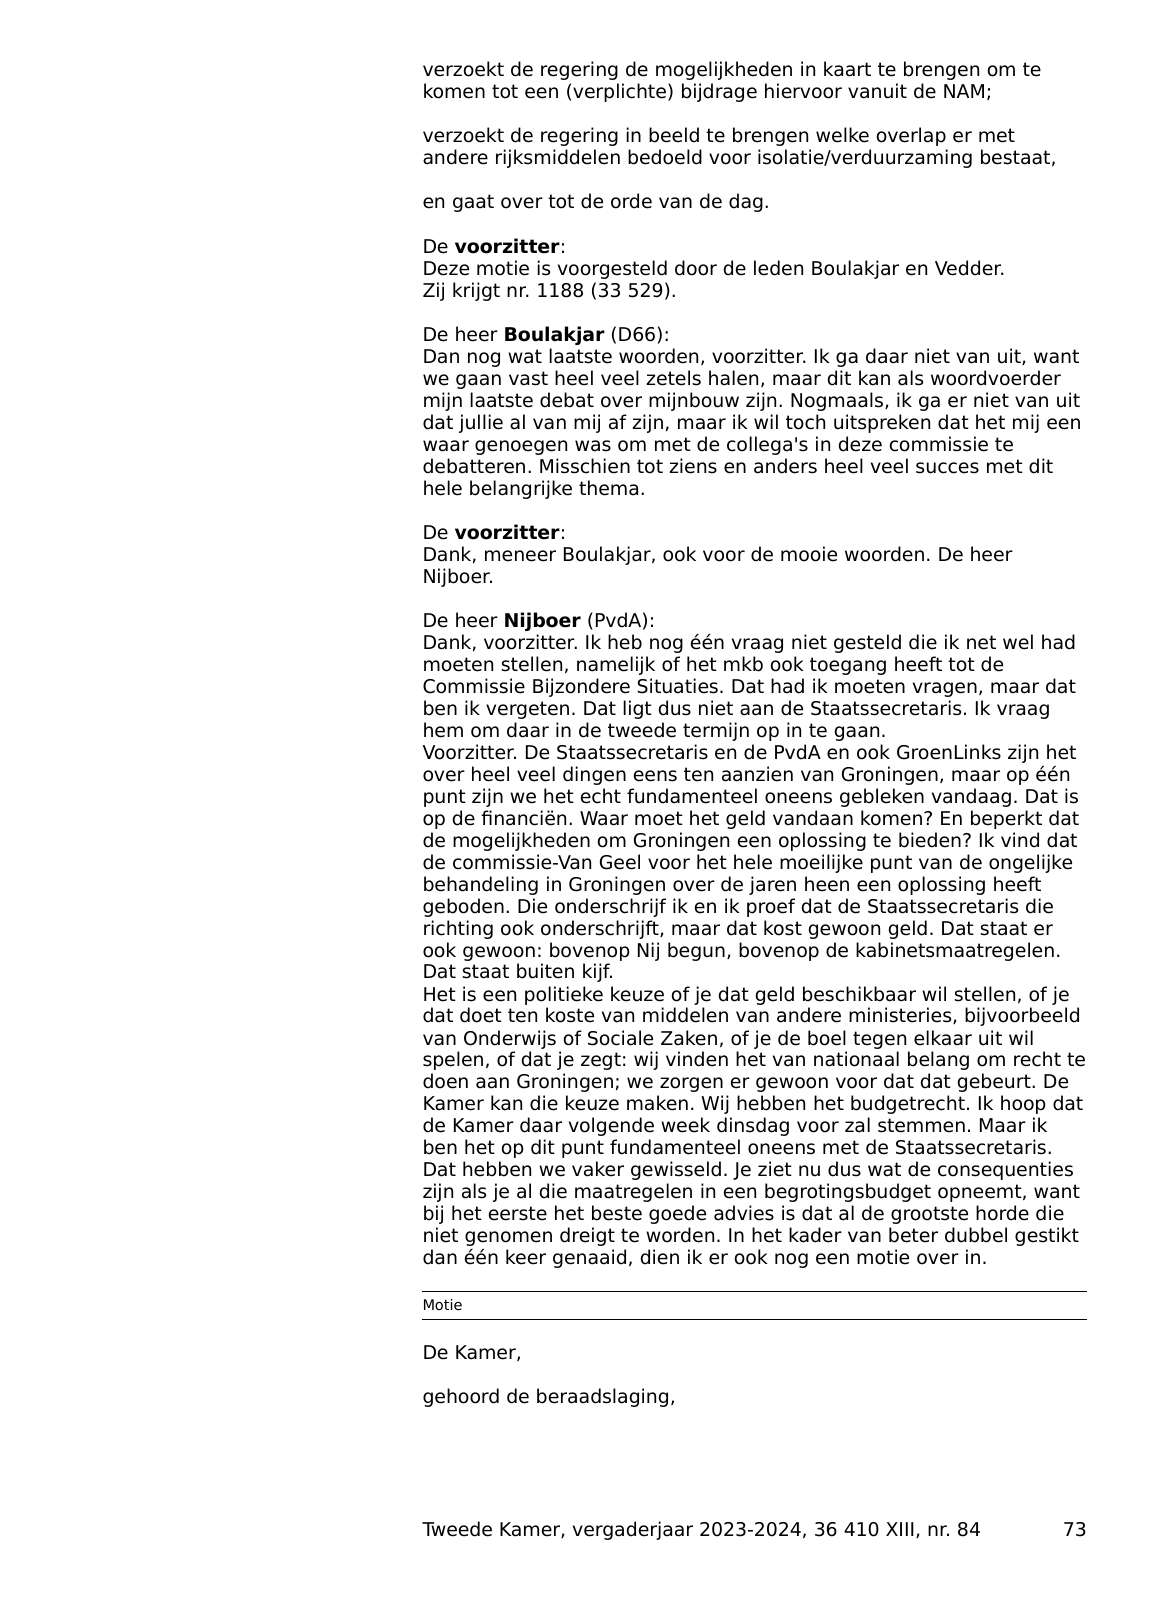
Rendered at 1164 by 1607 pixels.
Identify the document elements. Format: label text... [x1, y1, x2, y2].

text Dank, meneer Boulakjar, ook voor de mooie woorden. De heer Nijboer. [422, 544, 1087, 588]
text De voorzitter: [422, 236, 1087, 257]
text Zij krijgt nr. 1188 (33 529). [422, 279, 1087, 301]
text gehoord de beraadslaging, [422, 1386, 1087, 1408]
text en gaat over tot de orde van de dag. [422, 191, 1087, 213]
text De heer Nijboer (PvdA): [422, 610, 1087, 632]
text Deze motie is voorgesteld door de leden Boulakjar en Vedder. [422, 257, 1087, 279]
text De Kamer, [422, 1342, 1087, 1364]
table_header Motie [422, 1292, 1087, 1318]
text Dan nog wat laatste woorden, voorzitter. Ik ga daar niet van uit, want we gaan vast heel veel zetels halen, maar dit kan als woordvoerder mijn laatste debat over mijnbouw zijn. Nogmaals, ik ga er niet van uit dat jullie al van mij af zijn, maar ik wil toch uitspreken dat het mij een waar genoegen was om met de collega's in deze commissie te debatteren. Misschien tot ziens en anders heel veel succes met dit hele belangrijke thema. [422, 346, 1087, 499]
text Het is een politieke keuze of je dat geld beschikbaar wil stellen, of je dat doet ten koste van middelen van andere ministeries, bijvoorbeeld van Onderwijs of Sociale Zaken, of je de boel tegen elkaar uit wil spelen, of dat je zegt: wij vinden het van nationaal belang om recht te doen aan Groningen; we zorgen er gewoon voor dat dat gebeurt. De Kamer kan die keuze maken. Wij hebben het budgetrecht. Ik hoop dat de Kamer daar volgende week dinsdag voor zal stemmen. Maar ik ben het op dit punt fundamenteel oneens met de Staatssecretaris. Dat hebben we vaker gewisseld. Je ziet nu dus wat de consequenties zijn als je al die maatregelen in een begrotingsbudget opneemt, want bij het eerste het beste goede advies is dat al de grootste horde die niet genomen dreigt te worden. In het kader van beter dubbel gestikt dan één keer genaaid, dien ik er ook nog een motie over in. [422, 983, 1087, 1269]
text Voorzitter. De Staatssecretaris en de PvdA en ook GroenLinks zijn het over heel veel dingen eens ten aanzien van Groningen, maar op één punt zijn we het echt fundamenteel oneens gebleken vandaag. Dat is op de financiën. Waar moet het geld vandaan komen? En beperkt dat de mogelijkheden om Groningen een oplossing te bieden? Ik vind dat de commissie-Van Geel voor het hele moeilijke punt van de ongelijke behandeling in Groningen over de jaren heen een oplossing heeft geboden. Die onderschrijf ik en ik proef dat de Staatssecretaris die richting ook onderschrijft, maar dat kost gewoon geld. Dat staat er ook gewoon: bovenop Nij begun, bovenop de kabinetsmaatregelen. Dat staat buiten kijf. [422, 742, 1087, 983]
text verzoekt de regering de mogelijkheden in kaart te brengen om te komen tot een (verplichte) bijdrage hiervoor vanuit de NAM; [422, 59, 1087, 103]
text verzoekt de regering in beeld te brengen welke overlap er met andere rijksmiddelen bedoeld voor isolatie/verduurzaming bestaat, [422, 125, 1087, 169]
text De voorzitter: [422, 522, 1087, 544]
text Dank, voorzitter. Ik heb nog één vraag niet gesteld die ik net wel had moeten stellen, namelijk of het mkb ook toegang heeft tot de Commissie Bijzondere Situaties. Dat had ik moeten vragen, maar dat ben ik vergeten. Dat ligt dus niet aan de Staatssecretaris. Ik vraag hem om daar in de tweede termijn op in te gaan. [422, 632, 1087, 742]
text De heer Boulakjar (D66): [422, 324, 1087, 346]
